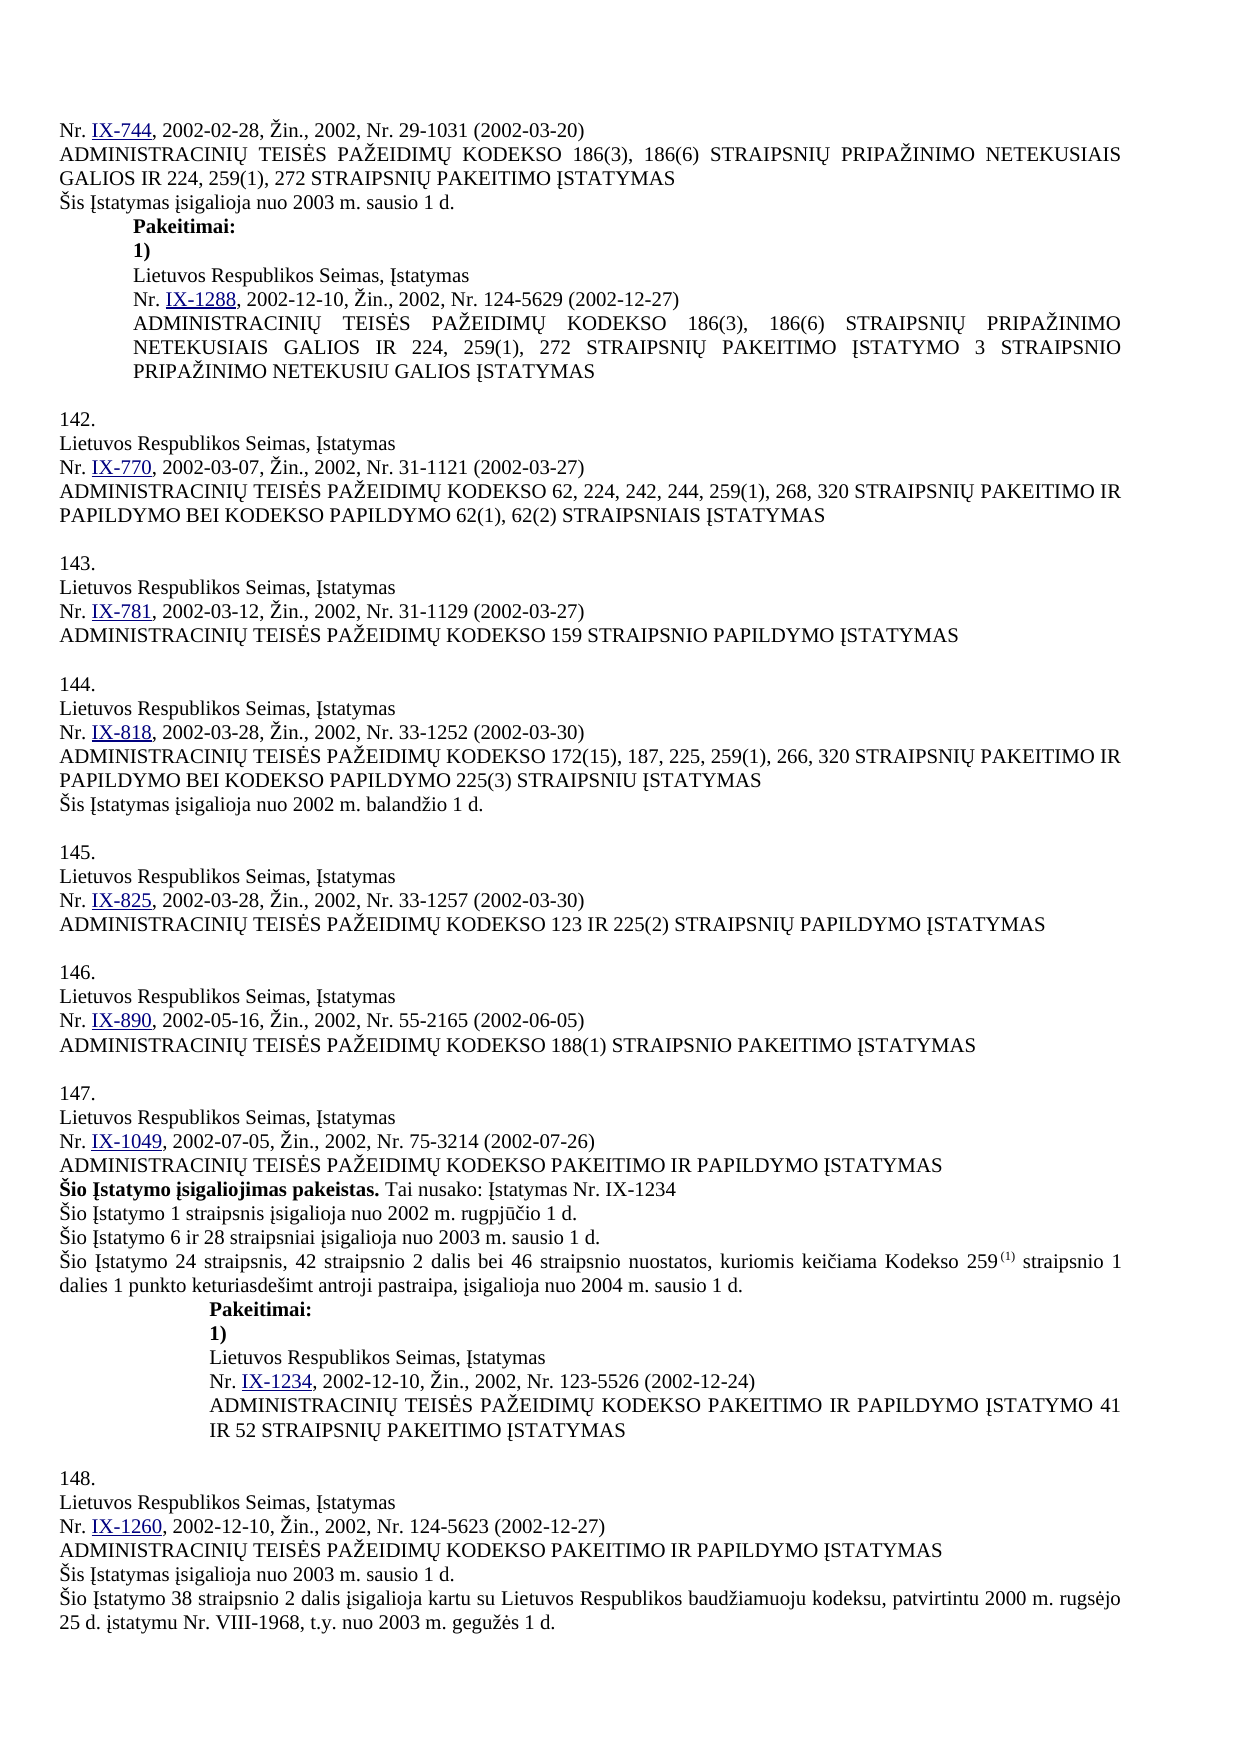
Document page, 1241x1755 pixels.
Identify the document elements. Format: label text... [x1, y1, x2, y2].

text ADMINISTRACINIŲ TEISĖS PAŽEIDIMŲ KODEKSO PAKEITIMO IR PAPILDYMO ĮSTATYMAS [59, 1153, 1122, 1177]
text 143. [59, 551, 1122, 575]
text ADMINISTRACINIŲ TEISĖS PAŽEIDIMŲ KODEKSO 123 IR 225(2) STRAIPSNIŲ PAPILDYMO ĮSTATYMAS [59, 912, 1122, 936]
text Šio Įstatymo įsigaliojimas pakeistas. Tai nusako: Įstatymas Nr. IX-1234 [59, 1177, 1122, 1201]
text Lietuvos Respublikos Seimas, Įstatymas [59, 575, 1122, 599]
text 146. [59, 960, 1122, 984]
text Lietuvos Respublikos Seimas, Įstatymas [209, 1345, 1122, 1369]
text ADMINISTRACINIŲ TEISĖS PAŽEIDIMŲ KODEKSO PAKEITIMO IR PAPILDYMO ĮSTATYMAS [59, 1538, 1122, 1562]
text Pakeitimai: [134, 1297, 1122, 1321]
text Lietuvos Respublikos Seimas, Įstatymas [59, 431, 1122, 455]
text Lietuvos Respublikos Seimas, Įstatymas [59, 984, 1122, 1008]
text Šio Įstatymo 1 straipsnis įsigalioja nuo 2002 m. rugpjūčio 1 d. [59, 1201, 1122, 1225]
text ADMINISTRACINIŲ TEISĖS PAŽEIDIMŲ KODEKSO 188(1) STRAIPSNIO PAKEITIMO ĮSTATYMAS [59, 1032, 1122, 1057]
text Šio Įstatymo 38 straipsnio 2 dalis įsigalioja kartu su Lietuvos Respublikos baudžiamuoju kodeksu, patvirtintu 2000 m. rugsėjo 25 d. įstatymu Nr. VIII-1968, t.y. nuo 2003 m. gegužės 1 d. [59, 1586, 1122, 1634]
text Nr. IX-1288, 2002-12-10, Žin., 2002, Nr. 124-5629 (2002-12-27) [59, 287, 1122, 311]
text 1) [209, 1321, 1122, 1345]
text Nr. IX-1234, 2002-12-10, Žin., 2002, Nr. 123-5526 (2002-12-24) [209, 1369, 1122, 1393]
text ADMINISTRACINIŲ TEISĖS PAŽEIDIMŲ KODEKSO 172(15), 187, 225, 259(1), 266, 320 STRAIPSNIŲ PAKEITIMO IR PAPILDYMO BEI KODEKSO PAPILDYMO 225(3) STRAIPSNIU ĮSTATYMAS [59, 744, 1122, 792]
text Nr. IX-890, 2002-05-16, Žin., 2002, Nr. 55-2165 (2002-06-05) [59, 1008, 1122, 1032]
text Nr. IX-744, 2002-02-28, Žin., 2002, Nr. 29-1031 (2002-03-20) [59, 118, 1122, 142]
text ADMINISTRACINIŲ TEISĖS PAŽEIDIMŲ KODEKSO 186(3), 186(6) STRAIPSNIŲ PRIPAŽINIMO NETEKUSIAIS GALIOS IR 224, 259(1), 272 STRAIPSNIŲ PAKEITIMO ĮSTATYMO 3 STRAIPSNIO PRIPAŽINIMO NETEKUSIU GALIOS ĮSTATYMAS [133, 311, 1122, 383]
text 147. [59, 1081, 1122, 1105]
text 142. [59, 407, 1122, 431]
text ADMINISTRACINIŲ TEISĖS PAŽEIDIMŲ KODEKSO 159 STRAIPSNIO PAPILDYMO ĮSTATYMAS [59, 623, 1122, 647]
text 145. [59, 840, 1122, 864]
text Nr. IX-825, 2002-03-28, Žin., 2002, Nr. 33-1257 (2002-03-30) [59, 888, 1122, 912]
text Šis Įstatymas įsigalioja nuo 2003 m. sausio 1 d. [59, 190, 1121, 214]
text Lietuvos Respublikos Seimas, Įstatymas [59, 864, 1122, 888]
text Lietuvos Respublikos Seimas, Įstatymas [59, 1490, 1122, 1514]
text Lietuvos Respublikos Seimas, Įstatymas [59, 1105, 1122, 1129]
text Šio Įstatymo 24 straipsnis, 42 straipsnio 2 dalis bei 46 straipsnio nuostatos, kuriomis keičiama Kodekso 259(1) straipsnio 1 dalies 1 punkto keturiasdešimt antroji pastraipa, įsigalioja nuo 2004 m. sausio 1 d. [59, 1249, 1122, 1297]
text ADMINISTRACINIŲ TEISĖS PAŽEIDIMŲ KODEKSO PAKEITIMO IR PAPILDYMO ĮSTATYMO 41 IR 52 STRAIPSNIŲ PAKEITIMO ĮSTATYMAS [209, 1393, 1122, 1442]
text Lietuvos Respublikos Seimas, Įstatymas [59, 696, 1122, 720]
text Nr. IX-1260, 2002-12-10, Žin., 2002, Nr. 124-5623 (2002-12-27) [59, 1514, 1122, 1538]
text ADMINISTRACINIŲ TEISĖS PAŽEIDIMŲ KODEKSO 186(3), 186(6) STRAIPSNIŲ PRIPAŽINIMO NETEKUSIAIS GALIOS IR 224, 259(1), 272 STRAIPSNIŲ PAKEITIMO ĮSTATYMAS [59, 142, 1122, 190]
text 148. [59, 1466, 1122, 1490]
text Lietuvos Respublikos Seimas, Įstatymas [59, 262, 1122, 287]
text Šis Įstatymas įsigalioja nuo 2002 m. balandžio 1 d. [59, 792, 1121, 816]
text Šis Įstatymas įsigalioja nuo 2003 m. sausio 1 d. [59, 1562, 1122, 1586]
text 144. [59, 672, 1122, 696]
text Nr. IX-770, 2002-03-07, Žin., 2002, Nr. 31-1121 (2002-03-27) [59, 455, 1122, 479]
text Nr. IX-818, 2002-03-28, Žin., 2002, Nr. 33-1252 (2002-03-30) [59, 720, 1122, 744]
text Nr. IX-781, 2002-03-12, Žin., 2002, Nr. 31-1129 (2002-03-27) [59, 599, 1122, 623]
text Pakeitimai: [59, 214, 1122, 238]
text ADMINISTRACINIŲ TEISĖS PAŽEIDIMŲ KODEKSO 62, 224, 242, 244, 259(1), 268, 320 STRAIPSNIŲ PAKEITIMO IR PAPILDYMO BEI KODEKSO PAPILDYMO 62(1), 62(2) STRAIPSNIAIS ĮSTATYMAS [59, 479, 1122, 527]
text Nr. IX-1049, 2002-07-05, Žin., 2002, Nr. 75-3214 (2002-07-26) [59, 1129, 1122, 1153]
text Šio Įstatymo 6 ir 28 straipsniai įsigalioja nuo 2003 m. sausio 1 d. [59, 1225, 1122, 1249]
text 1) [59, 238, 1122, 262]
